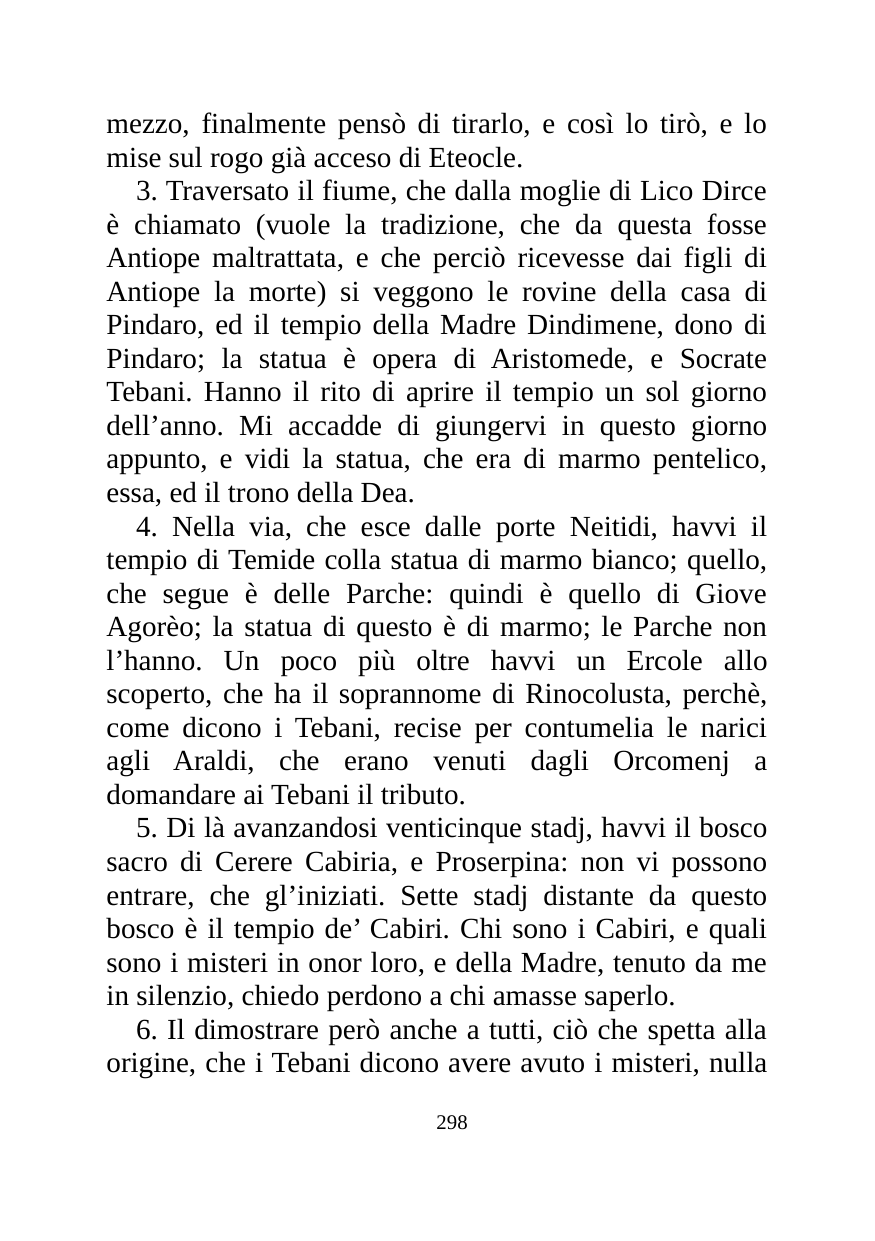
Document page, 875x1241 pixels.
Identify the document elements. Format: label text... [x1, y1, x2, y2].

text 4. Nella via, che esce dalle porte Neitidi, havvi il tempio di Temide colla statua di marmo bianco; quello, che segue è delle Parche: quindi è quello di Giove Agorèo; la statua di questo è di marmo; le Parche non l’hanno. Un poco più oltre havvi un Ercole allo scoperto, che ha il soprannome di Rinocolusta, perchè, come dicono i Tebani, recise per contumelia le narici agli Araldi, che erano venuti dagli Orcomenj a domandare ai Tebani il tributo. [106, 509, 768, 811]
text mezzo, finalmente pensò di tirarlo, e così lo tirò, e lo mise sul rogo già acceso di Eteocle. [106, 106, 768, 173]
text 6. Il dimostrare però anche a tutti, ciò che spetta alla origine, che i Tebani dicono avere avuto i misteri, nulla [106, 1012, 768, 1079]
text 3. Traversato il fiume, che dalla moglie di Lico Dirce è chiamato (vuole la tradizione, che da questa fosse Antiope maltrattata, e che perciò ricevesse dai figli di Antiope la morte) si veggono le rovine della casa di Pindaro, ed il tempio della Madre Dindimene, dono di Pindaro; la statua è opera di Aristomede, e Socrate Tebani. Hanno il rito di aprire il tempio un sol giorno dell’anno. Mi accadde di giungervi in questo giorno appunto, e vidi la statua, che era di marmo pentelico, essa, ed il trono della Dea. [106, 173, 768, 509]
text 5. Di là avanzandosi venticinque stadj, havvi il bosco sacro di Cerere Cabiria, e Proserpina: non vi possono entrare, che gl’iniziati. Sette stadj distante da questo bosco è il tempio de’ Cabiri. Chi sono i Cabiri, e quali sono i misteri in onor loro, e della Madre, tenuto da me in silenzio, chiedo perdono a chi amasse saperlo. [106, 811, 768, 1012]
